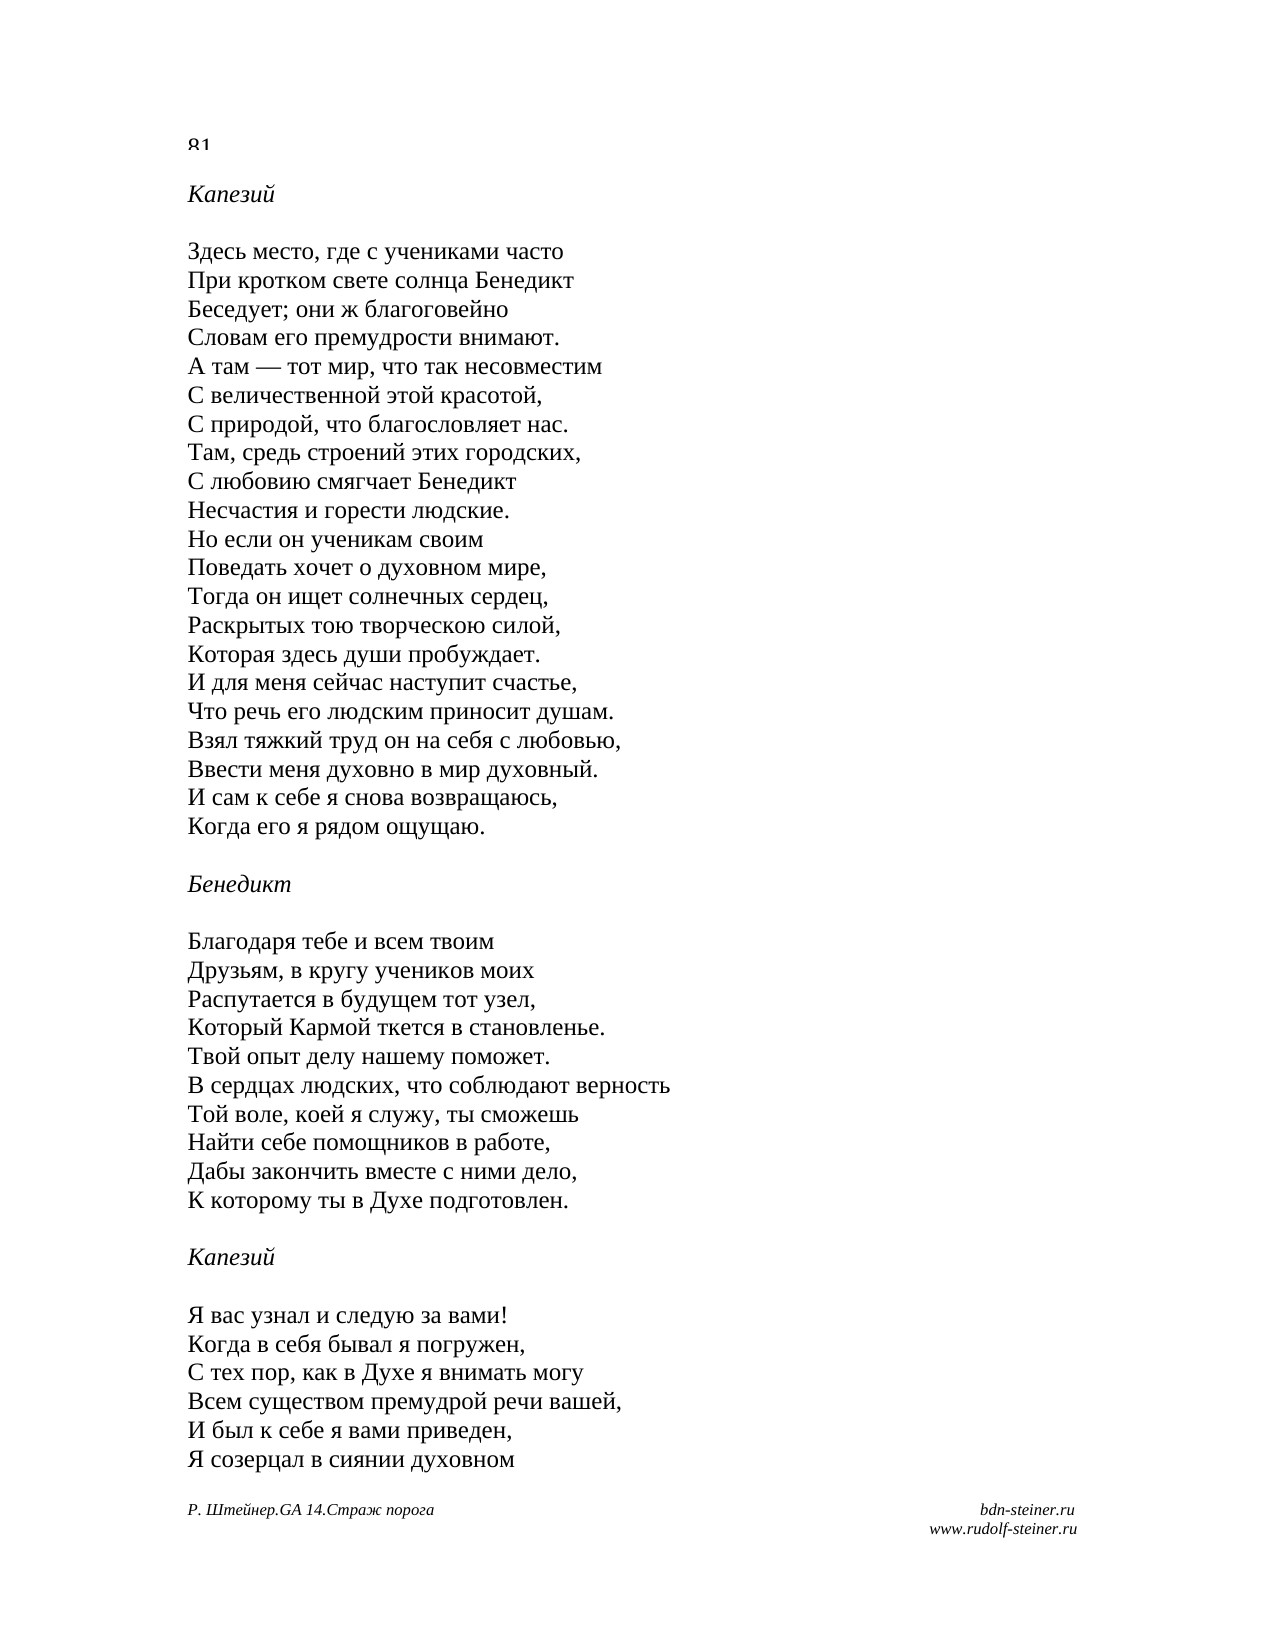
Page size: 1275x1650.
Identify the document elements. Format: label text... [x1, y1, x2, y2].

text Капезий [187, 1242, 1087, 1271]
text Я вас узнал и следую за вами! Когда в себя бывал я погружен, С тех пор, как в Духе я внимать могу Всем существом премудрой речи вашей, И был к себе я вами приведен, Я созерцал в сиянии духовном [187, 1300, 1087, 1472]
text Благодаря тебе и всем твоим Друзьям, в кругу учеников моих Распутается в будущем тот узел, Который Кармой ткется в становленье. Твой опыт делу нашему поможет. В сердцах людских, что соблюдают верность Той воле, коей я служу, ты сможешь Найти себе помощников в работе, Дабы закончить вместе с ними дело, К которому ты в Духе подготовлен. [187, 926, 1087, 1214]
text Капезий [187, 179, 1087, 207]
text Бенедикт [187, 869, 1087, 897]
text Здесь место, где с учениками часто При кротком свете солнца Бенедикт Беседует; они ж благоговейно Словам его премудрости внимают. А там — тот мир, что так несовместим С величественной этой красотой, С природой, что благословляет нас. Там, средь строений этих городских, С любовию смягчает Бенедикт Несчастия и горести людские. Но если он ученикам своим Поведать хочет о духовном мире, Тогда он ищет солнечных сердец, Раскрытых тою творческою силой, Которая здесь души пробуждает. И для меня сейчас наступит счастье, Что речь его людским приносит душам. Взял тяжкий труд он на себя с любовью, Ввести меня духовно в мир духовный. И сам к себе я снова возвращаюсь, Когда его я рядом ощущаю. [187, 236, 1087, 840]
